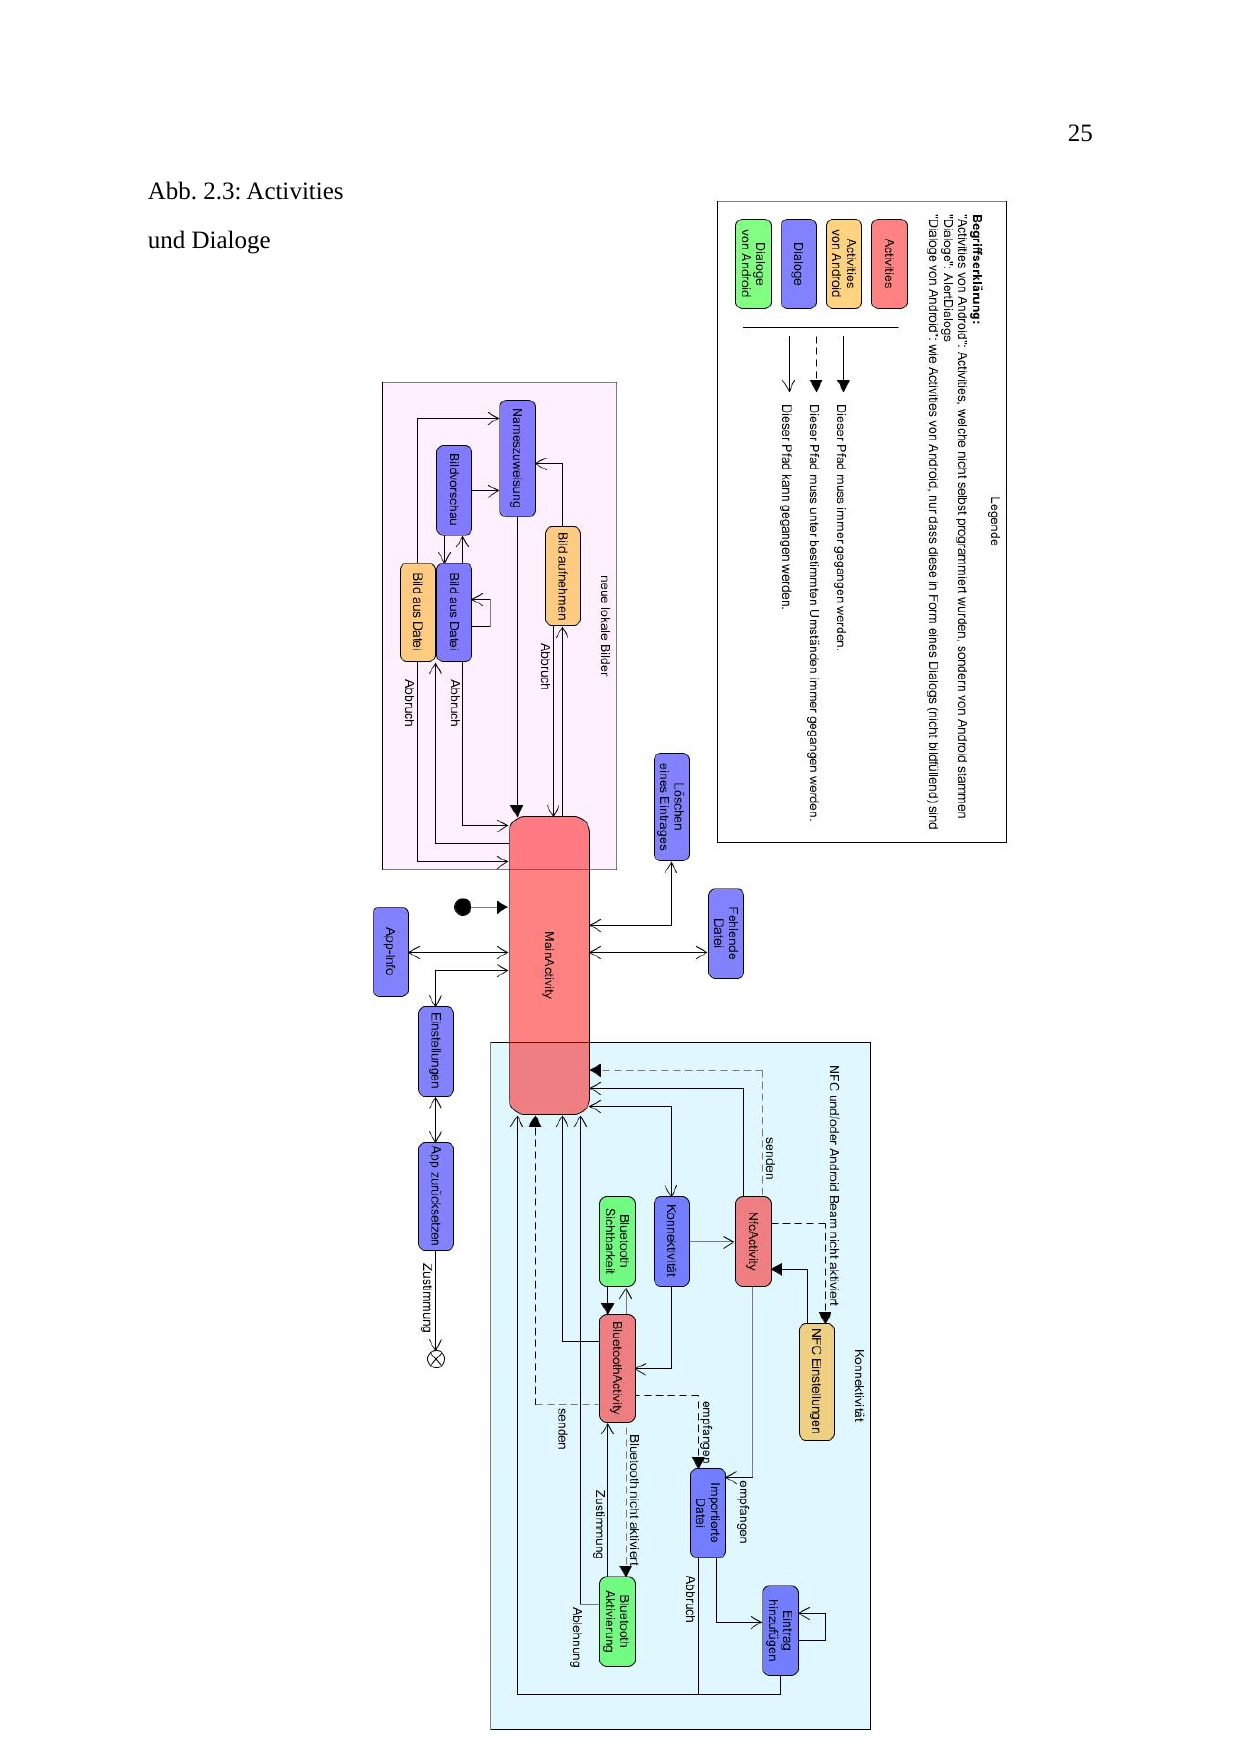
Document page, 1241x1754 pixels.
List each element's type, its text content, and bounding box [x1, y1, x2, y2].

picture [354, 182, 1024, 1748]
text und Dialoge [148, 225, 354, 254]
text Abb. 2.3: Activities [148, 176, 1093, 205]
text [1024, 225, 1093, 254]
